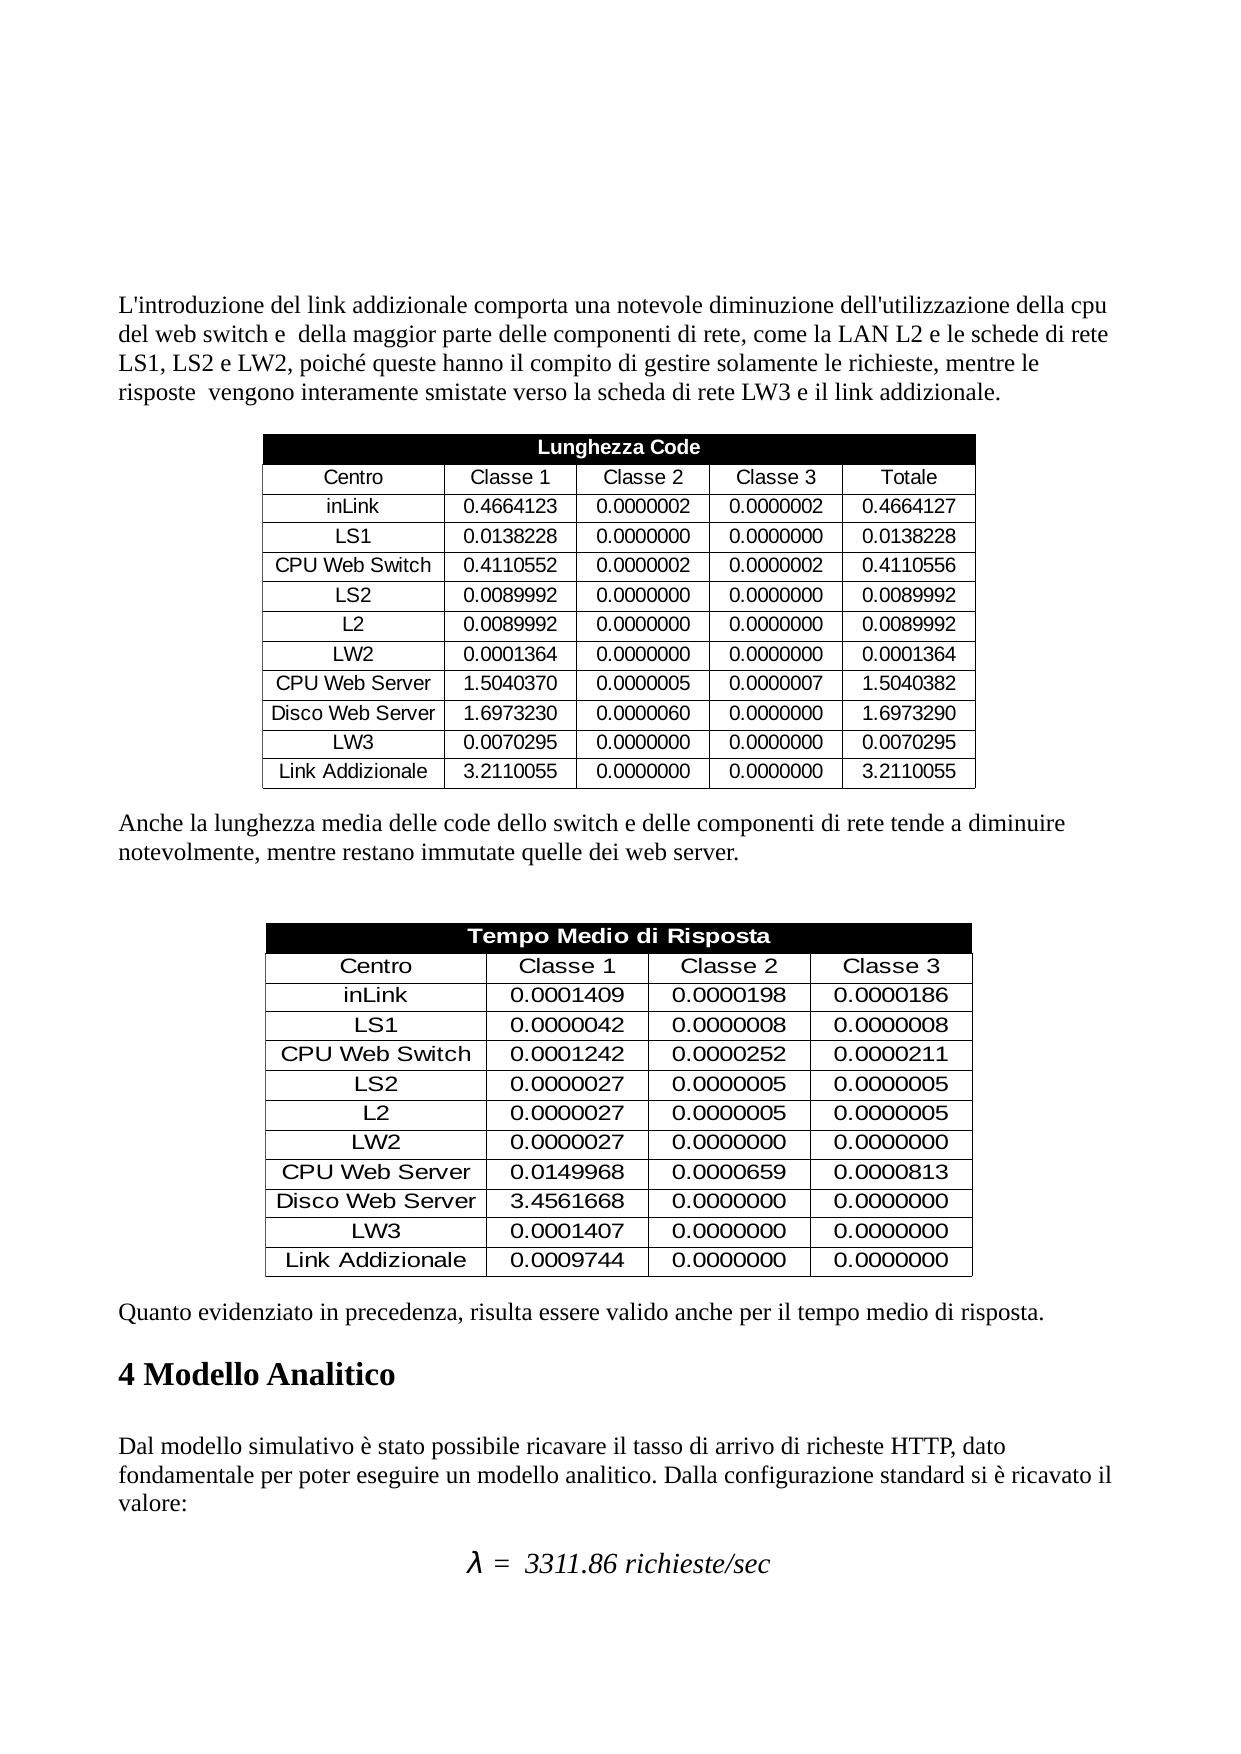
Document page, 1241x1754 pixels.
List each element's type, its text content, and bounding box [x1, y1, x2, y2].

text 4 Modello Analitico [118, 1354, 1122, 1393]
text L'introduzione del link addizionale comporta una notevole diminuzione dell'utilizzazione della cpu del web switch e della maggior parte delle componenti di rete, come la LAN L2 e le schede di rete LS1, LS2 e LW2, poiché queste hanno il compito di gestire solamente le richieste, mentre le risposte vengono interamente smistate verso la scheda di rete LW3 e il link addizionale. [118, 291, 1122, 406]
text Dal modello simulativo è stato possibile ricavare il tasso di arrivo di richeste HTTP, dato fondamentale per poter eseguire un modello analitico. Dalla configurazione standard si è ricavato il valore: [118, 1431, 1122, 1517]
text Quanto evidenziato in precedenza, risulta essere valido anche per il tempo medio di risposta. [118, 1297, 1122, 1326]
text λ = 3311.86 richieste/sec [118, 1546, 1122, 1580]
text Anche la lunghezza media delle code dello switch e delle componenti di rete tende a diminuire notevolmente, mentre restano immutate quelle dei web server. [118, 808, 1122, 866]
